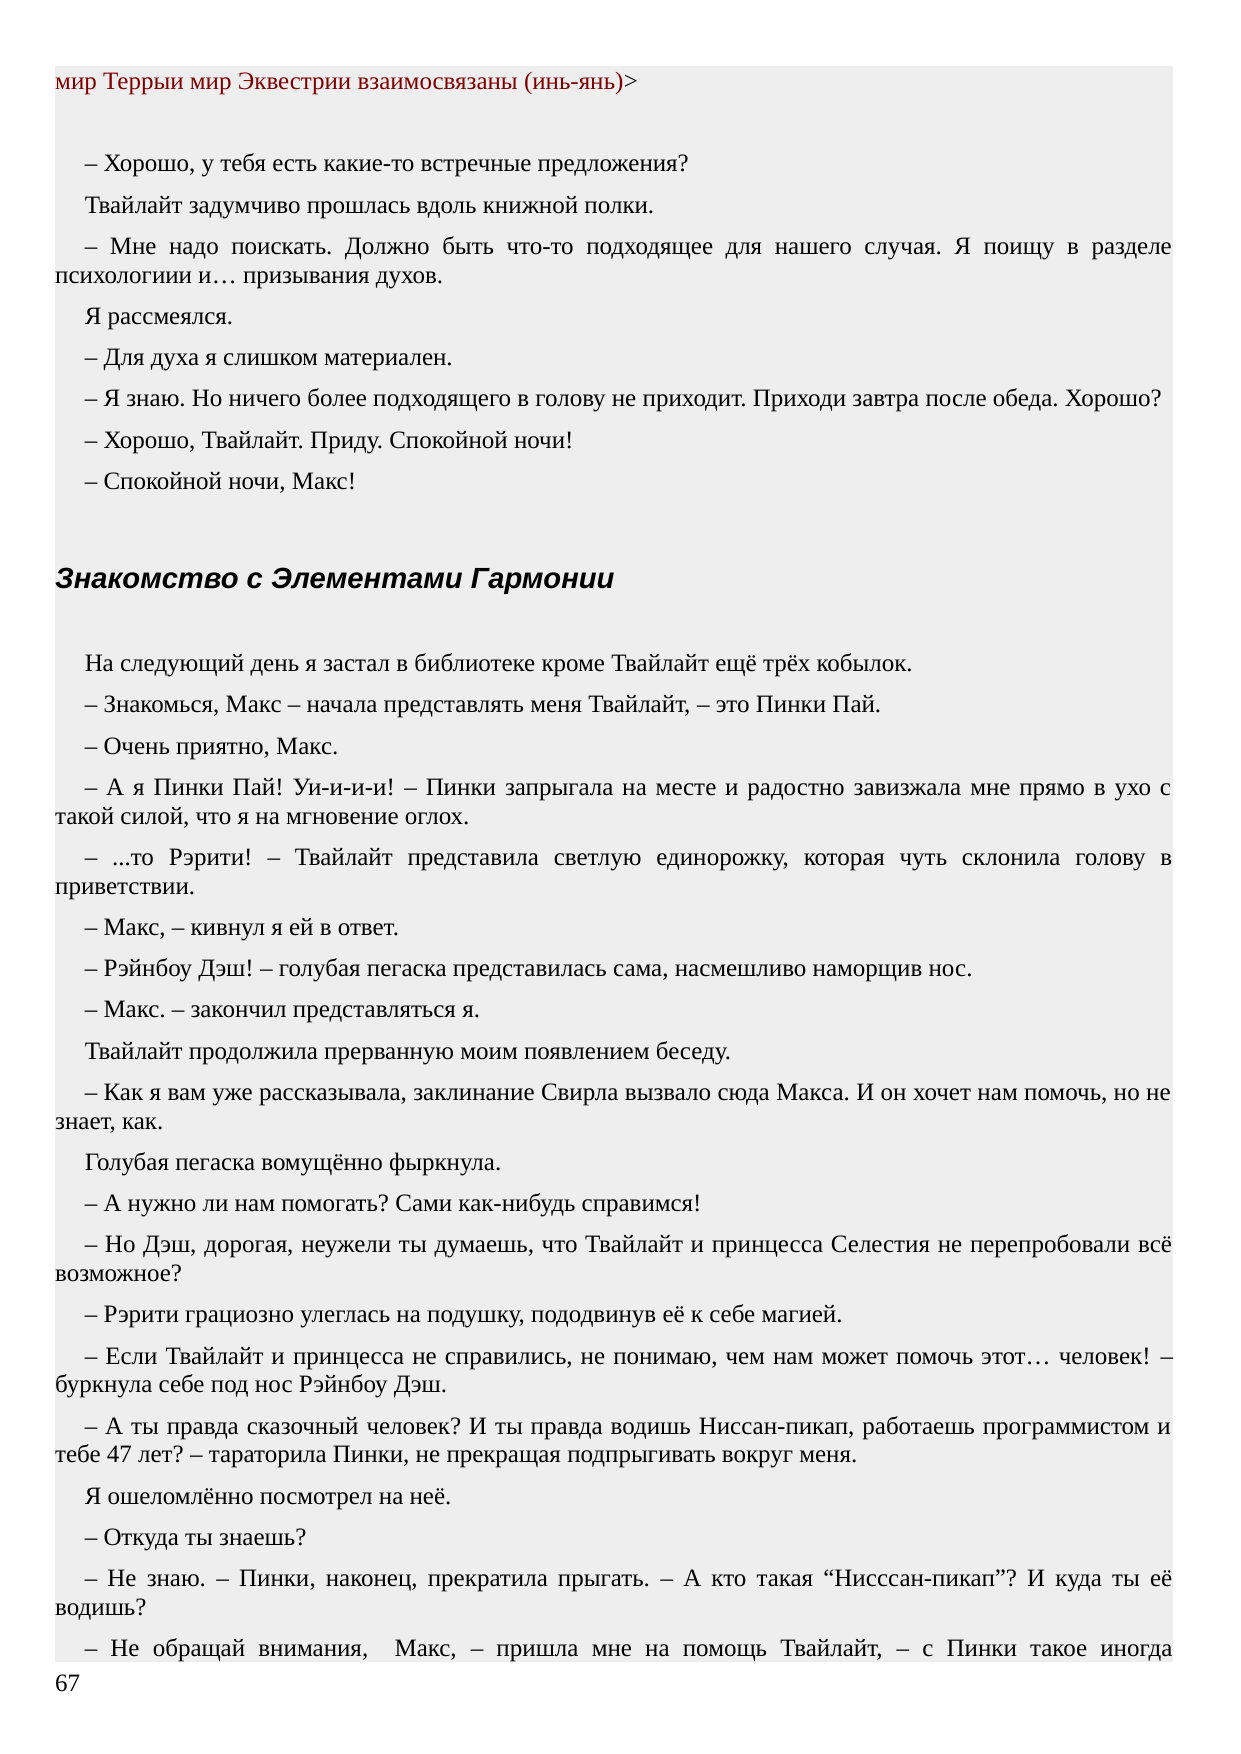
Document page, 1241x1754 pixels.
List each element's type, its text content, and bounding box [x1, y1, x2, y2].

text – А я Пинки Пай! Уи-и-и-и! – Пинки запрыгала на месте и радостно завизжала мне прямо в ухо с такой силой, что я на мгновение оглох. [55, 772, 1173, 829]
text – Для духа я слишком материален. [55, 342, 1173, 371]
text Твайлайт задумчиво прошлась вдоль книжной полки. [55, 190, 1173, 218]
text – Откуда ты знаешь? [55, 1522, 1173, 1551]
text Голубая пегаска вомущённо фыркнула. [55, 1147, 1173, 1176]
text – Не знаю. – Пинки, наконец, прекратила прыгать. – А кто такая “Нисссан-пикап”? И куда ты её водишь? [55, 1563, 1173, 1621]
text – Спокойной ночи, Макс! [55, 466, 1173, 495]
text мир Террыи мир Эквестрии взаимосвязаны (инь-янь)> [55, 66, 1173, 95]
text – Я знаю. Но ничего более подходящего в голову не приходит. Приходи завтра после обеда. Хорошо? [55, 383, 1173, 412]
text – ...то Рэрити! – Твайлайт представила светлую единорожку, которая чуть склонила голову в приветствии. [55, 842, 1173, 899]
text На следующий день я застал в библиотеке кроме Твайлайт ещё трёх кобылок. [55, 648, 1173, 677]
text – Хорошо, у тебя есть какие-то встречные предложения? [55, 148, 1173, 177]
text – Хорошо, Твайлайт. Приду. Спокойной ночи! [55, 425, 1173, 453]
text – Рэйнбоу Дэш! – голубая пегаска представилась сама, насмешливо наморщив нос. [55, 953, 1173, 982]
text Я ошеломлённо посмотрел на неё. [55, 1481, 1173, 1509]
subtitle Знакомство с Элементами Гармонии [55, 561, 1173, 594]
text – Знакомься, Макс – начала представлять меня Твайлайт, – это Пинки Пай. [55, 689, 1173, 718]
text – Очень приятно, Макс. [55, 731, 1173, 759]
text – Рэрити грациозно улеглась на подушку, пододвинув её к себе магией. [55, 1299, 1173, 1328]
text – Макс. – закончил представляться я. [55, 994, 1173, 1023]
text – Не обращай внимания, Макс, – пришла мне на помощь Твайлайт, – с Пинки такое иногда [55, 1633, 1173, 1662]
text – Но Дэш, дорогая, неужели ты думаешь, что Твайлайт и принцесса Селестия не перепробовали всё возможное? [55, 1229, 1173, 1287]
text – Если Твайлайт и принцесса не справились, не понимаю, чем нам может помочь этот… человек! – буркнула себе под нос Рэйнбоу Дэш. [55, 1341, 1173, 1398]
text – А ты правда сказочный человек? И ты правда водишь Ниссан-пикап, работаешь программистом и тебе 47 лет? – тараторила Пинки, не прекращая подпрыгивать вокруг меня. [55, 1411, 1173, 1468]
text Твайлайт продолжила прерванную моим появлением беседу. [55, 1036, 1173, 1064]
text Я рассмеялся. [55, 301, 1173, 330]
text – Макс, – кивнул я ей в ответ. [55, 912, 1173, 941]
text – Мне надо поискать. Должно быть что-то подходящее для нашего случая. Я поищу в разделе психологиии и… призывания духов. [55, 231, 1173, 288]
text – Как я вам уже рассказывала, заклинание Свирла вызвало сюда Макса. И он хочет нам помочь, но не знает, как. [55, 1077, 1173, 1134]
text – А нужно ли нам помогать? Сами как-нибудь справимся! [55, 1188, 1173, 1217]
